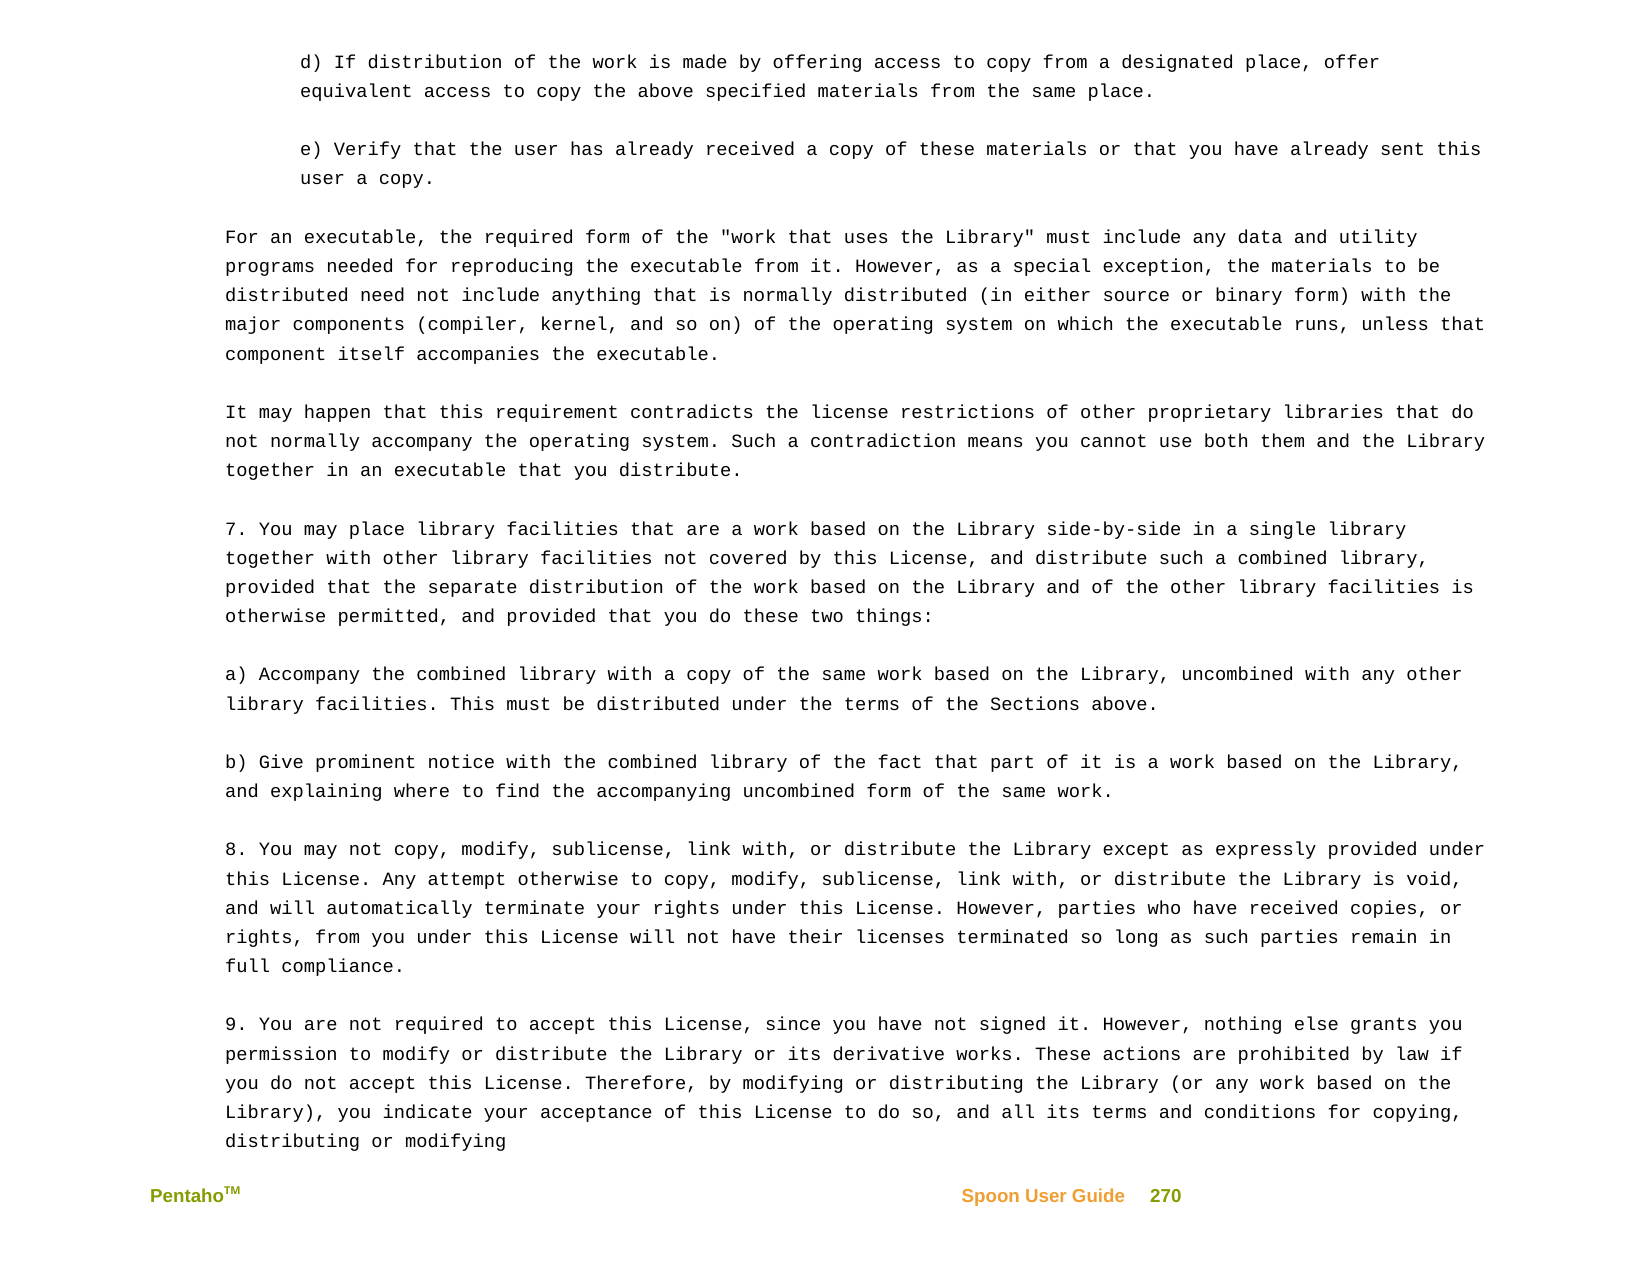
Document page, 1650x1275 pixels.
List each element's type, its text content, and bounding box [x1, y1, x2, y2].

text For an executable, the required form of the "work that uses the Library" must include any data and utility programs needed for reproducing the executable from it. However, as a special exception, the materials to be distributed need not include anything that is normally distributed (in either source or binary form) with the major components (compiler, kernel, and so on) of the operating system on which the executable runs, unless that component itself accompanies the executable. [225, 220, 1500, 366]
text e) Verify that the user has already received a copy of these materials or that you have already sent this user a copy. [300, 132, 1500, 191]
text b) Give prominent notice with the combined library of the fact that part of it is a work based on the Library, and explaining where to find the accompanying uncombined form of the same work. [225, 745, 1500, 803]
text 8. You may not copy, modify, sublicense, link with, or distribute the Library except as expressly provided under this License. Any attempt otherwise to copy, modify, sublicense, link with, or distribute the Library is void, and will automatically terminate your rights under this License. However, parties who have received copies, or rights, from you under this License will not have their licenses terminated so long as such parties remain in full compliance. [225, 832, 1500, 978]
text It may happen that this requirement contradicts the license restrictions of other proprietary libraries that do not normally accompany the operating system. Such a contradiction means you cannot use both them and the Library together in an executable that you distribute. [225, 395, 1500, 482]
text 7. You may place library facilities that are a work based on the Library side-by-side in a single library together with other library facilities not covered by this License, and distribute such a combined library, provided that the separate distribution of the work based on the Library and of the other library facilities is otherwise permitted, and provided that you do these two things: [225, 512, 1500, 628]
text 9. You are not required to accept this License, since you have not signed it. However, nothing else grants you permission to modify or distribute the Library or its derivative works. These actions are prohibited by law if you do not accept this License. Therefore, by modifying or distributing the Library (or any work based on the Library), you indicate your acceptance of this License to do so, and all its terms and conditions for copying, distributing or modifying [225, 1007, 1500, 1153]
text d) If distribution of the work is made by offering access to copy from a designated place, offer equivalent access to copy the above specified materials from the same place. [300, 45, 1500, 103]
text a) Accompany the combined library with a copy of the same work based on the Library, uncombined with any other library facilities. This must be distributed under the terms of the Sections above. [225, 657, 1500, 716]
